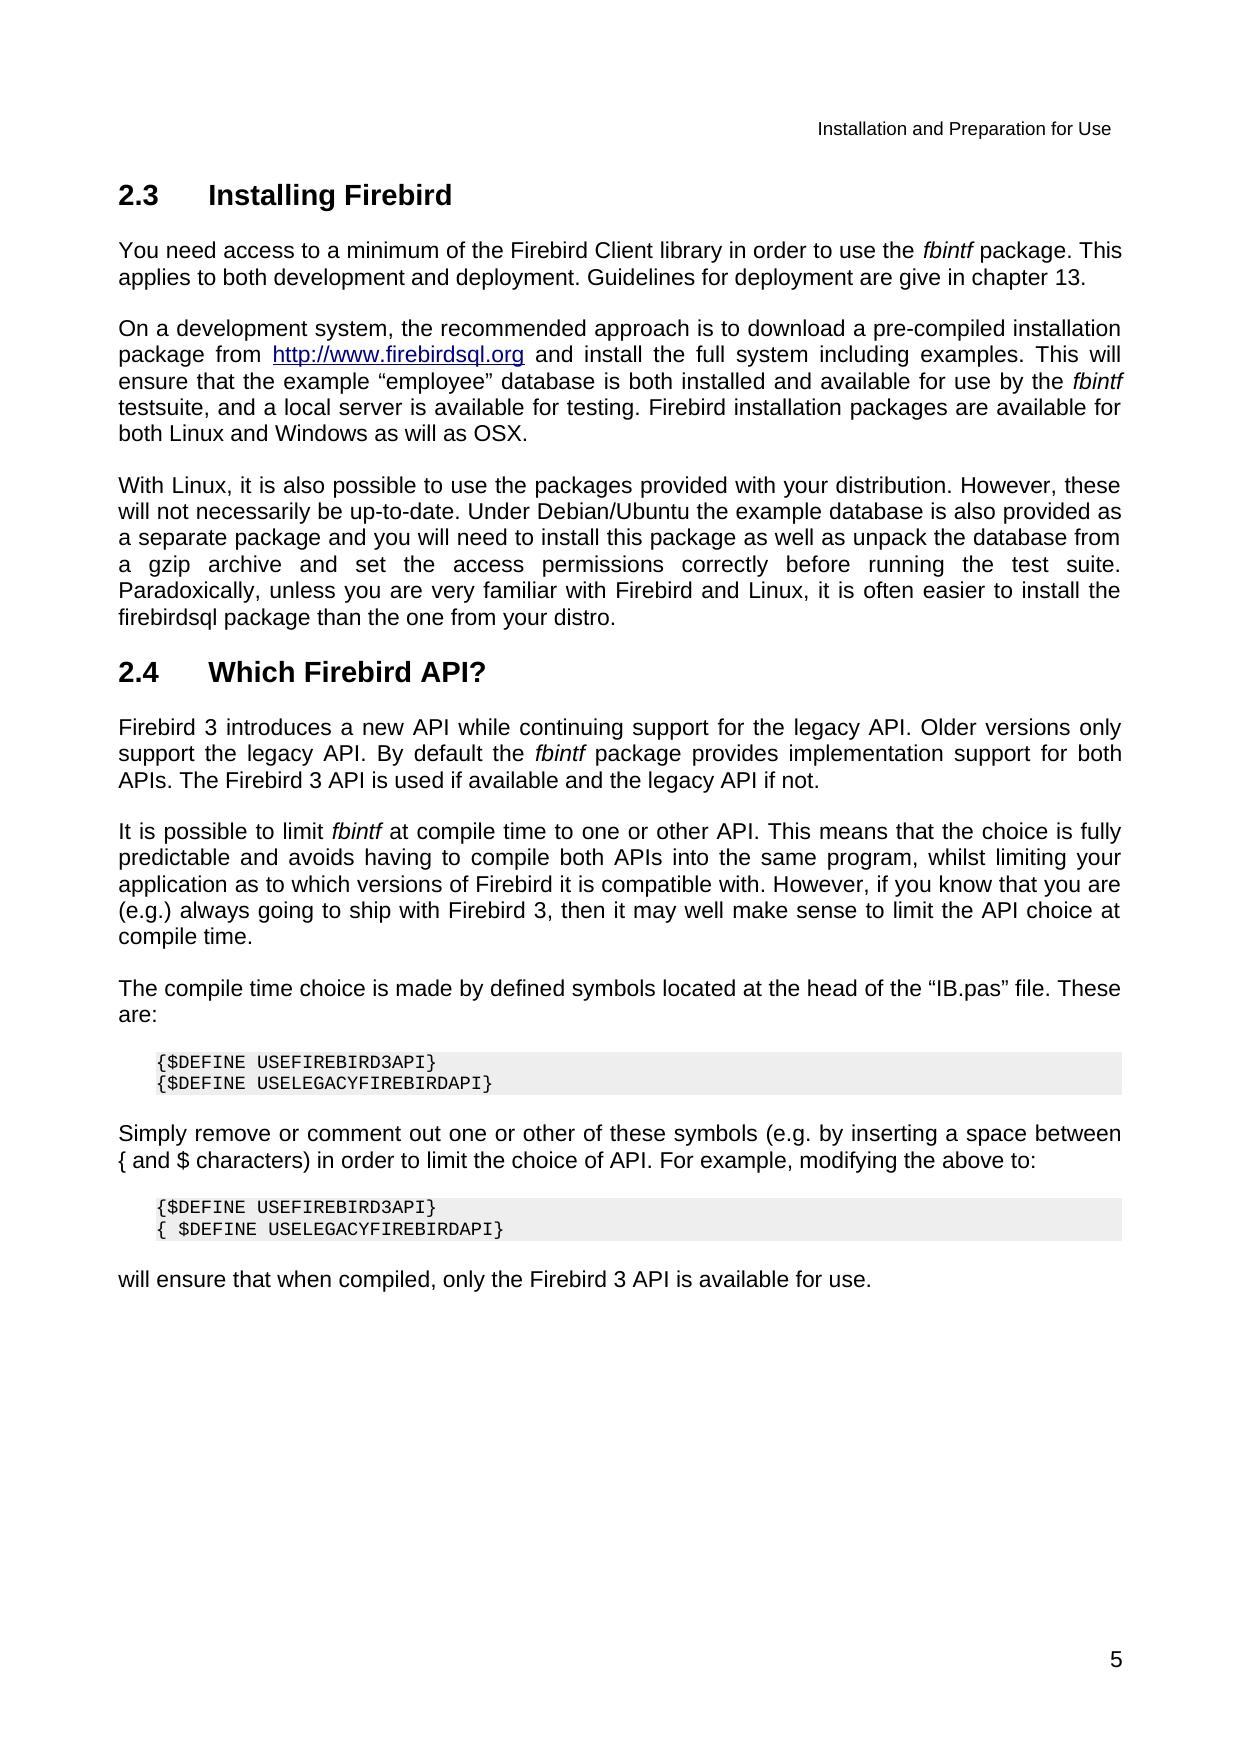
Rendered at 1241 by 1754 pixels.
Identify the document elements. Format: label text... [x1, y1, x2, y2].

text The compile time choice is made by defined symbols located at the head of the “IB.pas” file. These are: [118, 975, 1122, 1027]
text You need access to a minimum of the Firebird Client library in order to use the fbintf package. This applies to both development and deployment. Guidelines for deployment are give in chapter 13. [118, 237, 1122, 290]
subtitle Which Firebird API? [118, 655, 1122, 688]
text {$DEFINE USELEGACYFIREBIRDAPI} [156, 1074, 1122, 1095]
text On a development system, the recommended approach is to download a pre-compiled installation package from http://www.firebirdsql.org and install the full system including examples. This will ensure that the example “employee” database is both installed and available for use by the fbintf testsuite, and a local server is available for testing. Firebird installation packages are available for both Linux and Windows as will as OSX. [118, 315, 1122, 447]
text {$DEFINE USEFIREBIRD3API} [156, 1052, 1122, 1074]
text It is possible to limit fbintf at compile time to one or other API. This means that the choice is fully predictable and avoids having to compile both APIs into the same program, whilst limiting your application as to which versions of Firebird it is compatible with. However, if you know that you are (e.g.) always going to ship with Firebird 3, then it may well make sense to limit the API choice at compile time. [118, 818, 1122, 950]
text will ensure that when compiled, only the Firebird 3 API is available for use. [118, 1266, 1122, 1292]
subtitle Installing Firebird [118, 178, 1122, 212]
text { $DEFINE USELEGACYFIREBIRDAPI} [156, 1219, 1122, 1241]
text Firebird 3 introduces a new API while continuing support for the legacy API. Older versions only support the legacy API. By default the fbintf package provides implementation support for both APIs. The Firebird 3 API is used if available and the legacy API if not. [118, 714, 1122, 793]
text With Linux, it is also possible to use the packages provided with your distribution. However, these will not necessarily be up-to-date. Under Debian/Ubuntu the example database is also provided as a separate package and you will need to install this package as well as unpack the database from a gzip archive and set the access permissions correctly before running the test suite. Paradoxically, unless you are very familiar with Firebird and Linux, it is often easier to install the firebirdsql package than the one from your distro. [118, 472, 1122, 630]
text Simply remove or comment out one or other of these symbols (e.g. by inserting a space between { and $ characters) in order to limit the choice of API. For example, modifying the above to: [118, 1120, 1122, 1173]
text {$DEFINE USEFIREBIRD3API} [156, 1198, 1122, 1219]
